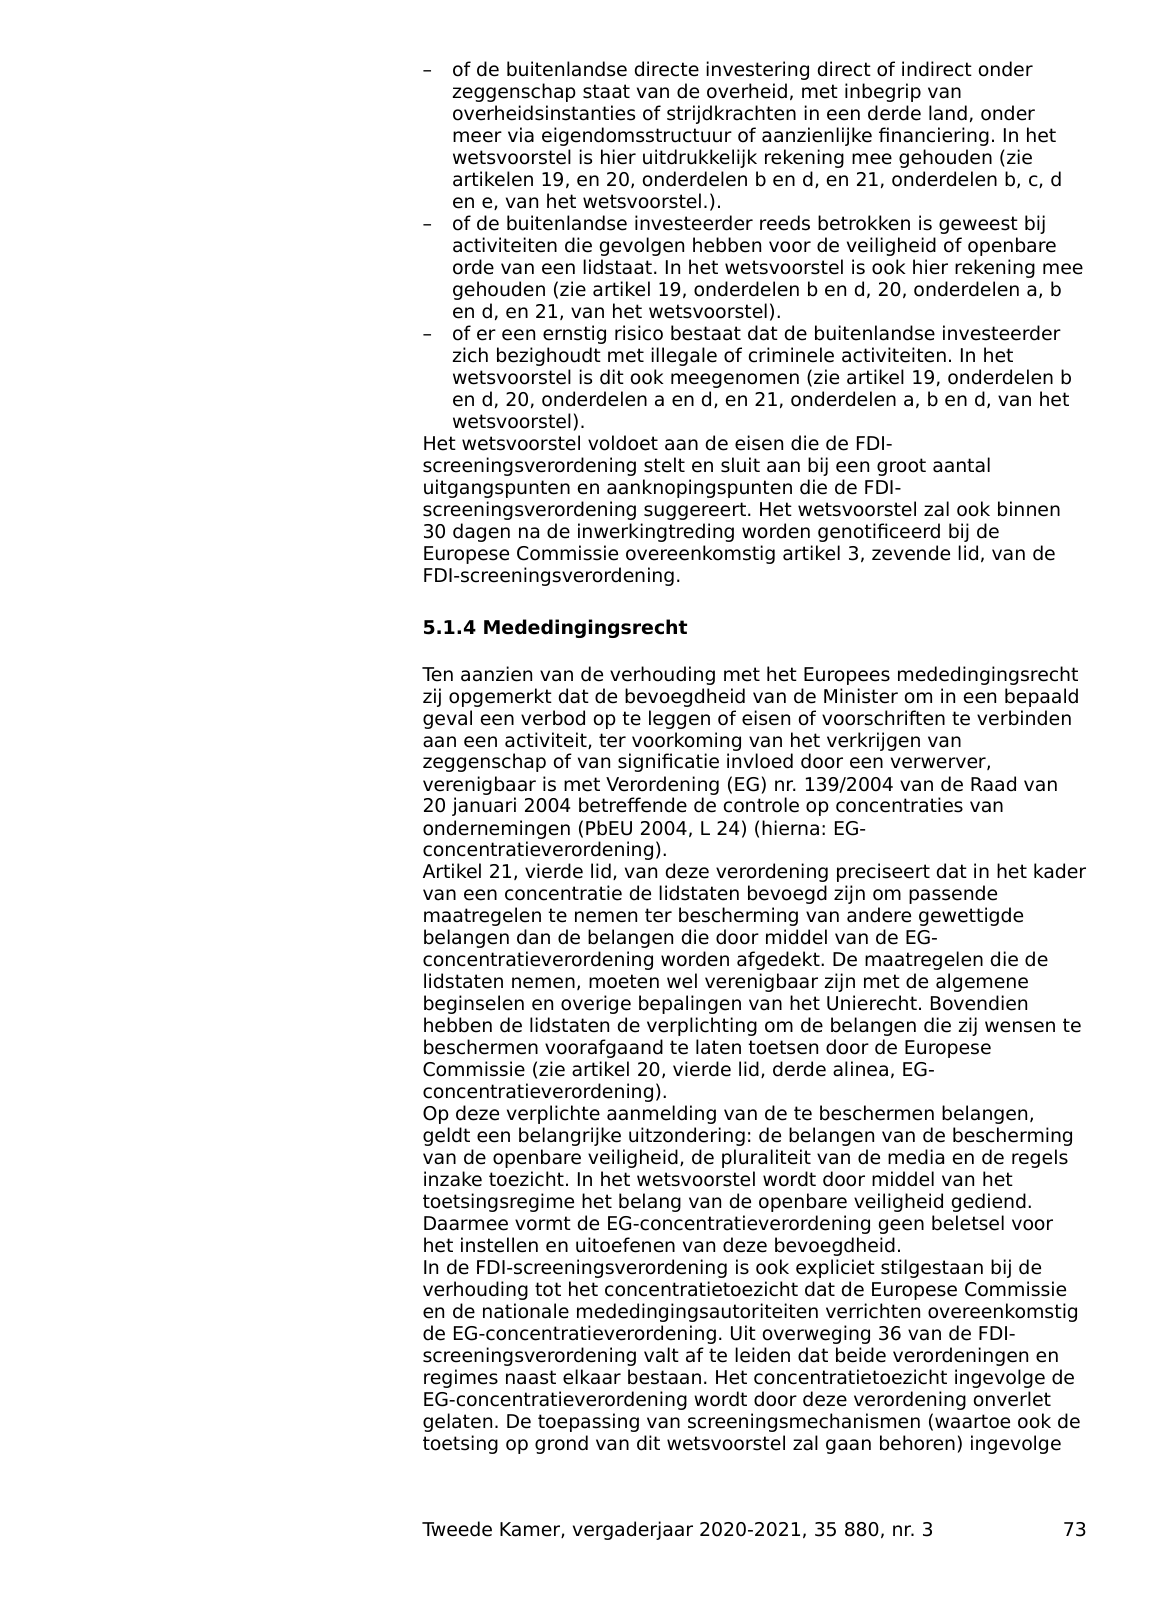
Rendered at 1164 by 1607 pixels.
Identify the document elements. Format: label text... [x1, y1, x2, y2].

text Het wetsvoorstel voldoet aan de eisen die de FDI-screeningsverordening stelt en sluit aan bij een groot aantal uitgangspunten en aanknopingspunten die de FDI-screeningsverordening suggereert. Het wetsvoorstel zal ook binnen 30 dagen na de inwerkingtreding worden genotificeerd bij de Europese Commissie overeenkomstig artikel 3, zevende lid, van de FDI-screeningsverordening. [422, 433, 1087, 587]
text – of de buitenlandse directe investering direct of indirect onder zeggenschap staat van de overheid, met inbegrip van overheidsinstanties of strijdkrachten in een derde land, onder meer via eigendomsstructuur of aanzienlijke financiering. In het wetsvoorstel is hier uitdrukkelijk rekening mee gehouden (zie artikelen 19, en 20, onderdelen b en d, en 21, onderdelen b, c, d en e, van het wetsvoorstel.). [422, 59, 1087, 213]
text Artikel 21, vierde lid, van deze verordening preciseert dat in het kader van een concentratie de lidstaten bevoegd zijn om passende maatregelen te nemen ter bescherming van andere gewettigde belangen dan de belangen die door middel van de EG-concentratieverordening worden afgedekt. De maatregelen die de lidstaten nemen, moeten wel verenigbaar zijn met de algemene beginselen en overige bepalingen van het Unierecht. Bovendien hebben de lidstaten de verplichting om de belangen die zij wensen te beschermen voorafgaand te laten toetsen door de Europese Commissie (zie artikel 20, vierde lid, derde alinea, EG-concentratieverordening). [422, 861, 1087, 1103]
subtitle 5.1.4 Mededingingsrecht [422, 617, 1087, 638]
text In de FDI-screeningsverordening is ook expliciet stilgestaan bij de verhouding tot het concentratietoezicht dat de Europese Commissie en de nationale mededingingsautoriteiten verrichten overeenkomstig de EG-concentratieverordening. Uit overweging 36 van de FDI-screeningsverordening valt af te leiden dat beide verordeningen en regimes naast elkaar bestaan. Het concentratietoezicht ingevolge de EG-concentratieverordening wordt door deze verordening onverlet gelaten. De toepassing van screeningsmechanismen (waartoe ook de toetsing op grond van dit wetsvoorstel zal gaan behoren) ingevolge [422, 1257, 1087, 1455]
text – of de buitenlandse investeerder reeds betrokken is geweest bij activiteiten die gevolgen hebben voor de veiligheid of openbare orde van een lidstaat. In het wetsvoorstel is ook hier rekening mee gehouden (zie artikel 19, onderdelen b en d, 20, onderdelen a, b en d, en 21, van het wetsvoorstel). [422, 213, 1087, 323]
text Op deze verplichte aanmelding van de te beschermen belangen, geldt een belangrijke uitzondering: de belangen van de bescherming van de openbare veiligheid, de pluraliteit van de media en de regels inzake toezicht. In het wetsvoorstel wordt door middel van het toetsingsregime het belang van de openbare veiligheid gediend. Daarmee vormt de EG-concentratieverordening geen beletsel voor het instellen en uitoefenen van deze bevoegdheid. [422, 1103, 1087, 1257]
text – of er een ernstig risico bestaat dat de buitenlandse investeerder zich bezighoudt met illegale of criminele activiteiten. In het wetsvoorstel is dit ook meegenomen (zie artikel 19, onderdelen b en d, 20, onderdelen a en d, en 21, onderdelen a, b en d, van het wetsvoorstel). [422, 323, 1087, 433]
text Ten aanzien van de verhouding met het Europees mededingingsrecht zij opgemerkt dat de bevoegdheid van de Minister om in een bepaald geval een verbod op te leggen of eisen of voorschriften te verbinden aan een activiteit, ter voorkoming van het verkrijgen van zeggenschap of van significatie invloed door een verwerver, verenigbaar is met Verordening (EG) nr. 139/2004 van de Raad van 20 januari 2004 betreffende de controle op concentraties van ondernemingen (PbEU 2004, L 24) (hierna: EG-concentratieverordening). [422, 663, 1087, 861]
